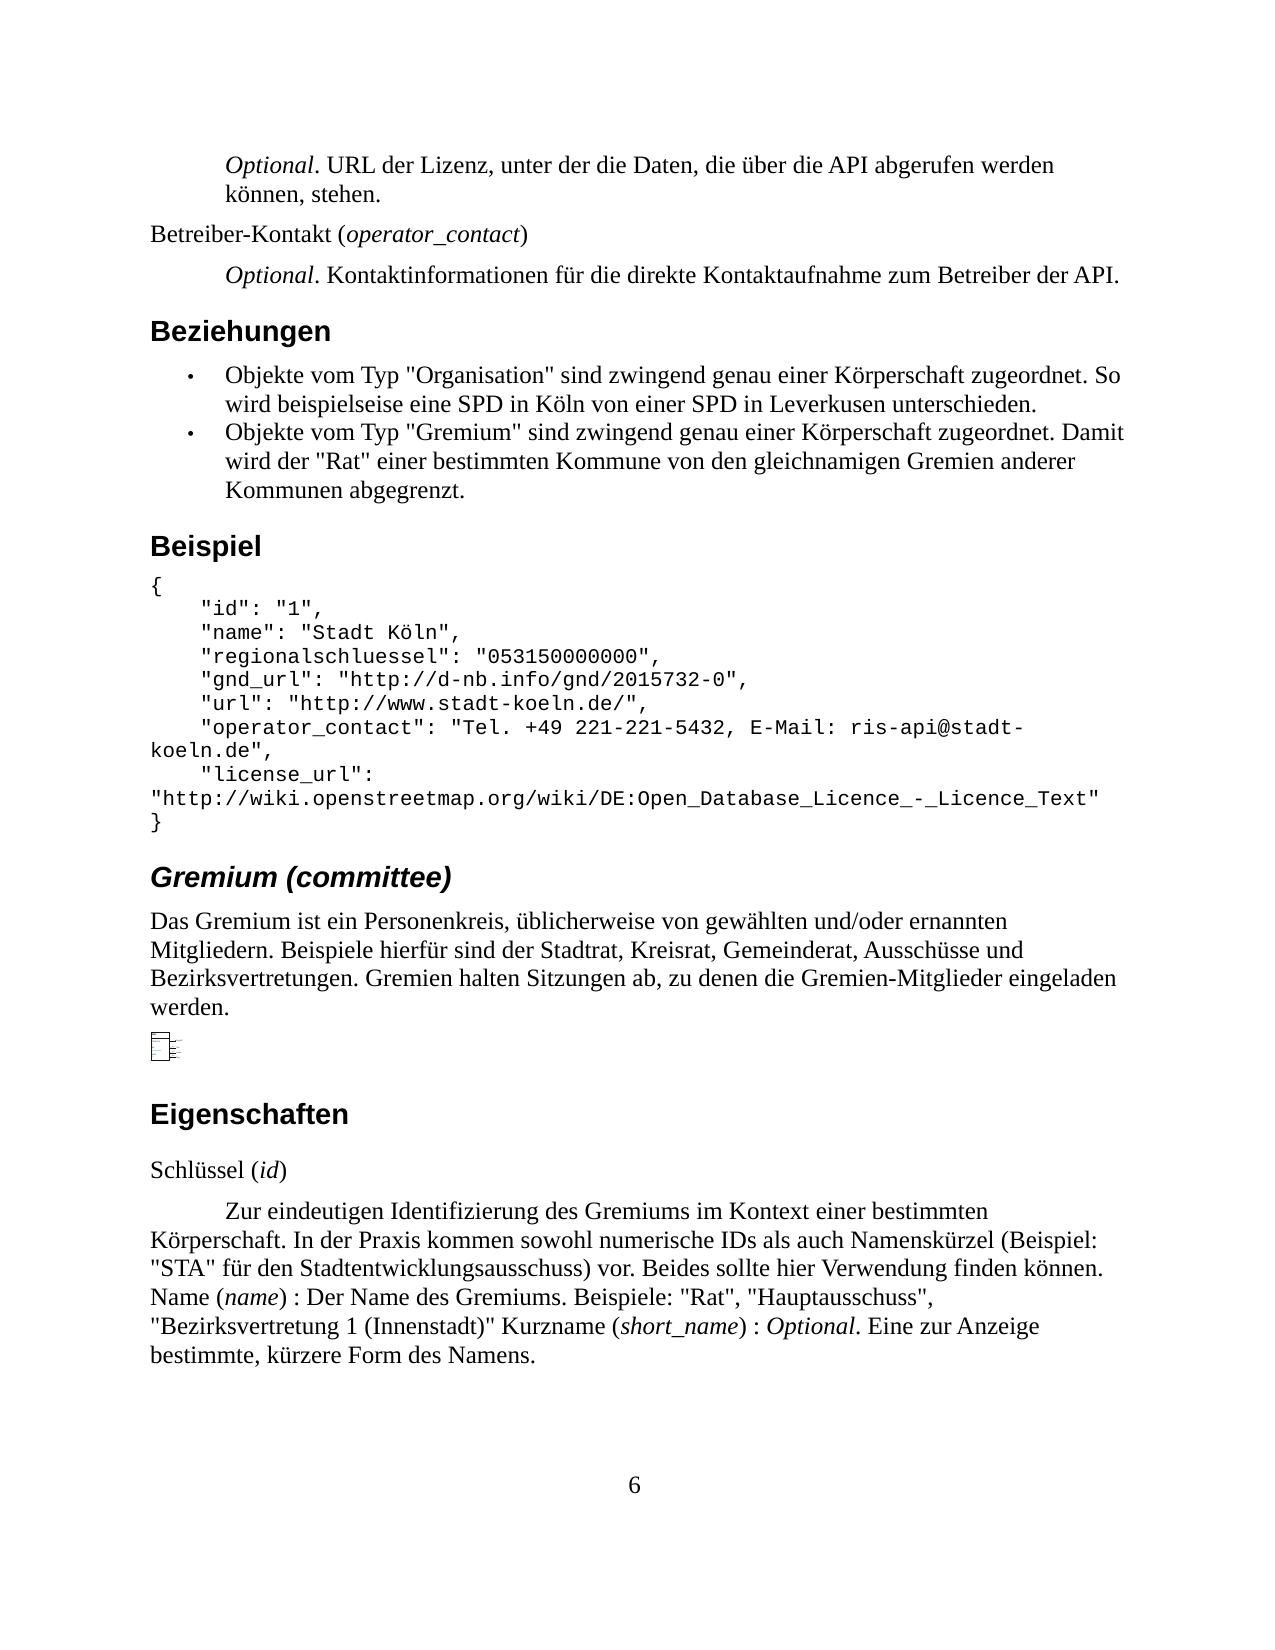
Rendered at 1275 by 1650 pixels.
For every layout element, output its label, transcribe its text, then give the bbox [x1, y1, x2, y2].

text "operator_contact": "Tel. +49 221-221-5432, E-Mail: ris-api@stadt-koeln.de", [150, 717, 1125, 764]
list Objekte vom Typ "Gremium" sind zwingend genau einer Körperschaft zugeordnet. Damit wird der "Rat" einer bestimmten Kommune von den gleichnamigen Gremien anderer Kommunen abgegrenzt. [187, 417, 1125, 504]
text Zur eindeutigen Identifizierung des Gremiums im Kontext einer bestimmten [225, 1196, 1125, 1225]
text Das Gremium ist ein Personenkreis, üblicherweise von gewählten und/oder ernannten Mitgliedern. Beispiele hierfür sind der Stadtrat, Kreisrat, Gemeinderat, Ausschüsse und Bezirksvertretungen. Gremien halten Sitzungen ab, zu denen die Gremien-Mitglieder eingeladen werden. [150, 906, 1125, 1021]
text Optional. Kontaktinformationen für die direkte Kontaktaufnahme zum Betreiber der API. [225, 260, 1125, 289]
text } [150, 811, 1125, 835]
text Schlüssel (id) [150, 1155, 1125, 1184]
text "id": "1", [150, 598, 1125, 622]
text Körperschaft. In der Praxis kommen sowohl numerische IDs als auch Namenskürzel (Beispiel: "STA" für den Stadtentwicklungsausschuss) vor. Beides sollte hier Verwendung finden können. Name (name) : Der Name des Gremiums. Beispiele: "Rat", "Hauptausschuss", "Bezirksvertretung 1 (Innenstadt)" Kurzname (short_name) : Optional. Eine zur Anzeige bestimmte, kürzere Form des Namens. [150, 1225, 1125, 1368]
subtitle Beispiel [150, 529, 1125, 562]
text "gnd_url": "http://d-nb.info/gnd/2015732-0", [150, 669, 1125, 693]
text Betreiber-Kontakt (operator_contact) [150, 219, 1125, 248]
text "name": "Stadt Köln", [150, 622, 1125, 646]
subtitle Eigenschaften [150, 1097, 1125, 1131]
list Objekte vom Typ "Organisation" sind zwingend genau einer Körperschaft zugeordnet. So wird beispielseise eine SPD in Köln von einer SPD in Leverkusen unterschieden. [187, 360, 1125, 417]
text "license_url": "http://wiki.openstreetmap.org/wiki/DE:Open_Database_Licence_-_Licence_Text" [150, 764, 1125, 811]
text Optional. URL der Lizenz, unter der die Daten, die über die API abgerufen werden können, stehen. [225, 150, 1125, 207]
text "regionalschluessel": "053150000000", [150, 646, 1125, 669]
subtitle Beziehungen [150, 314, 1125, 347]
text { [150, 575, 1125, 598]
text "url": "http://www.stadt-koeln.de/", [150, 693, 1125, 717]
subtitle Gremium (committee) [150, 860, 1125, 893]
